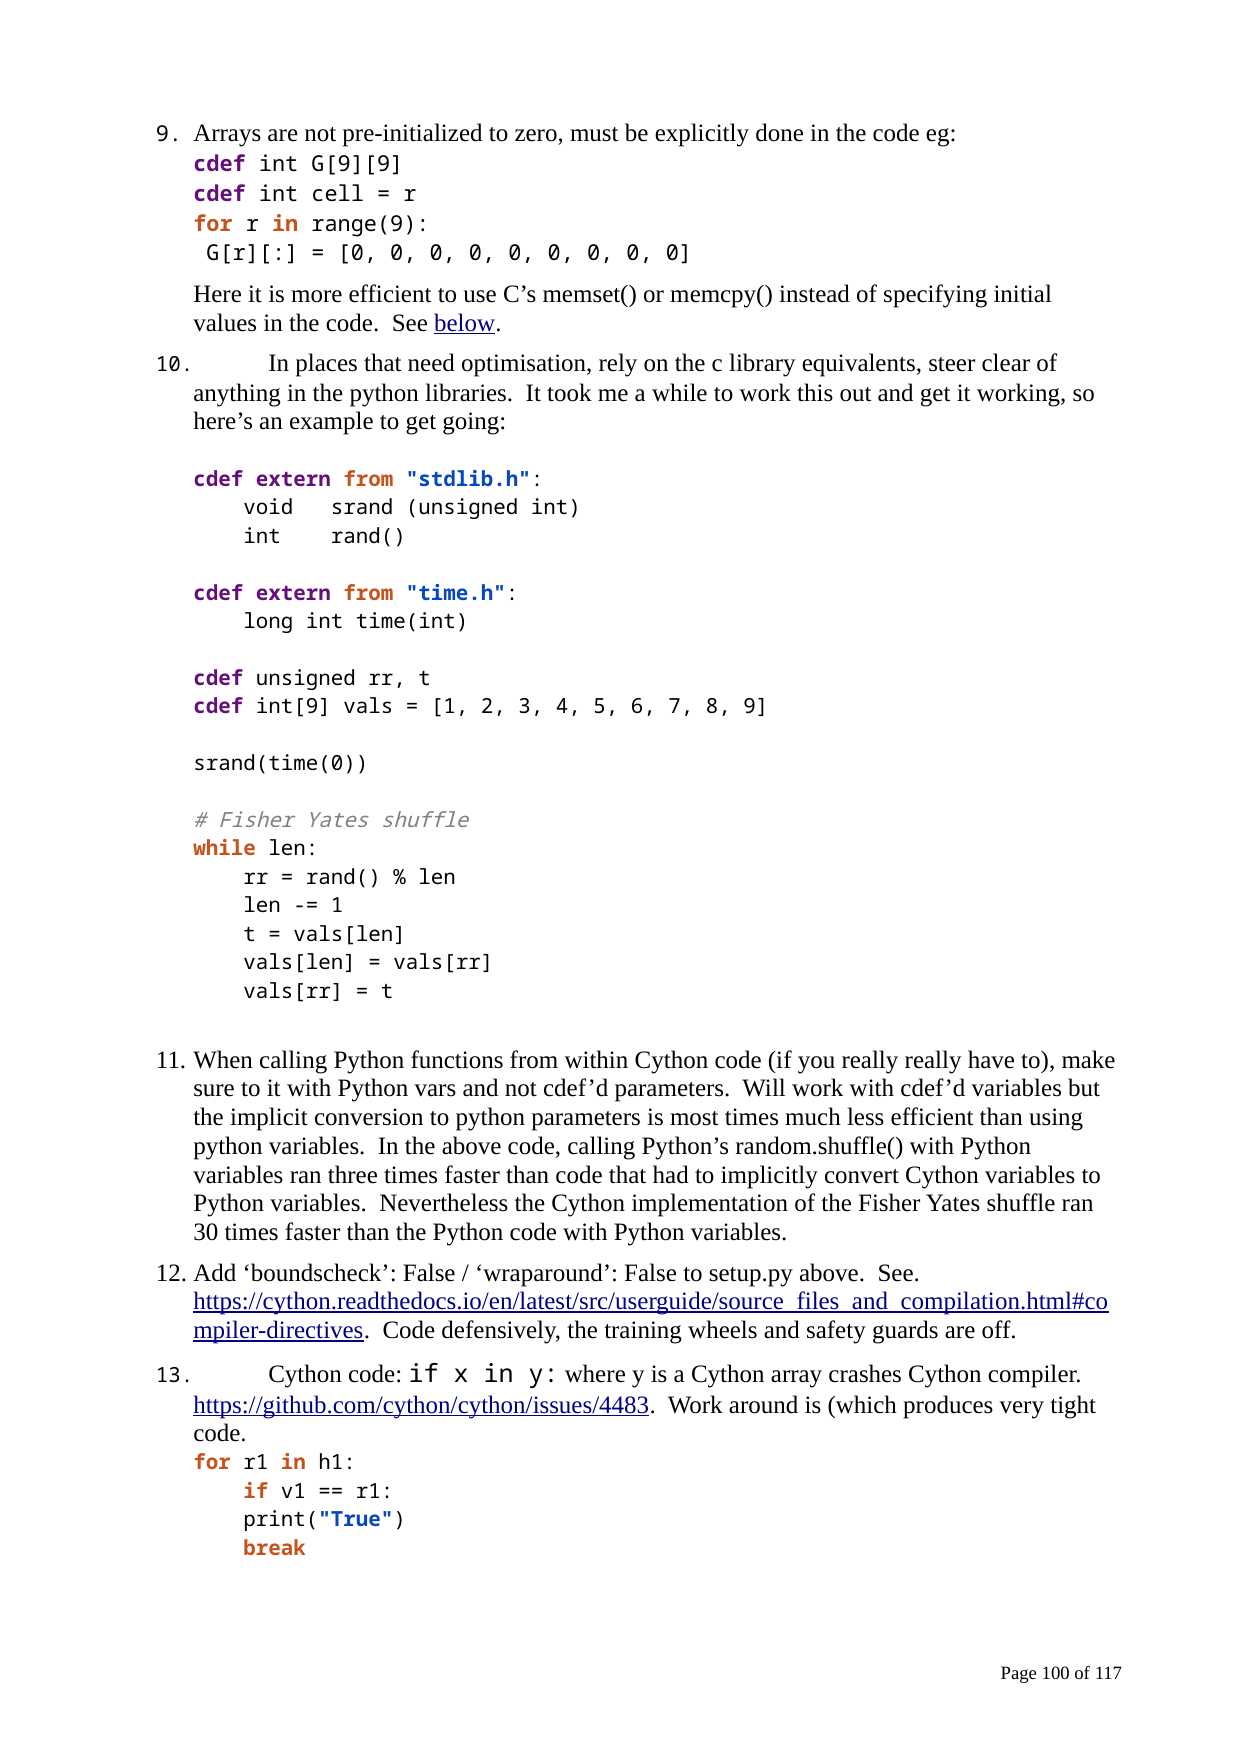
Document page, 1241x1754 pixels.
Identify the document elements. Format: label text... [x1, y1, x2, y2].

list Here it is more efficient to use C’s memset() or memcpy() instead of specifying initial values in the code. See below. [156, 279, 1122, 336]
list When calling Python functions from within Cython code (if you really really have to), make sure to it with Python vars and not cdef’d parameters. Will work with cdef’d variables but the implicit conversion to python parameters is most times much less efficient than using python variables. In the above code, calling Python’s random.shuffle() with Python variables ran three times faster than code that had to implicitly convert Cython variables to Python variables. Nevertheless the Cython implementation of the Fisher Yates shuffle ran 30 times faster than the Python code with Python variables. [156, 1045, 1122, 1246]
list Add ‘boundscheck’: False / ‘wraparound’: False to setup.py above. See. https://cython.readthedocs.io/en/latest/src/userguide/source_files_and_compilation.html#compiler-directives. Code defensively, the training wheels and safety guards are off. [156, 1258, 1122, 1344]
list In places that need optimisation, rely on the c library equivalents, steer clear of anything in the python libraries. It took me a while to work this out and get it working, so here’s an example to get going: cdef extern from "stdlib.h": void srand (unsigned int) int rand() cdef extern from "time.h": long int time(int) cdef unsigned rr, t cdef int[9] vals = [1, 2, 3, 4, 5, 6, 7, 8, 9] srand(time(0)) # Fisher Yates shuffle while len: rr = rand() % len len -= 1 t = vals[len] vals[len] = vals[rr] vals[rr] = t [156, 348, 1122, 1033]
list Cython code: if x in y: where y is a Cython array crashes Cython compiler. https://github.com/cython/cython/issues/4483. Work around is (which produces very tight code. for r1 in h1: if v1 == r1: print("True") break [156, 1356, 1122, 1561]
list Arrays are not pre-initialized to zero, must be explicitly done in the code eg: cdef int G[9][9] cdef int cell = r for r in range(9): G[r][:] = [0, 0, 0, 0, 0, 0, 0, 0, 0] [156, 118, 1122, 267]
